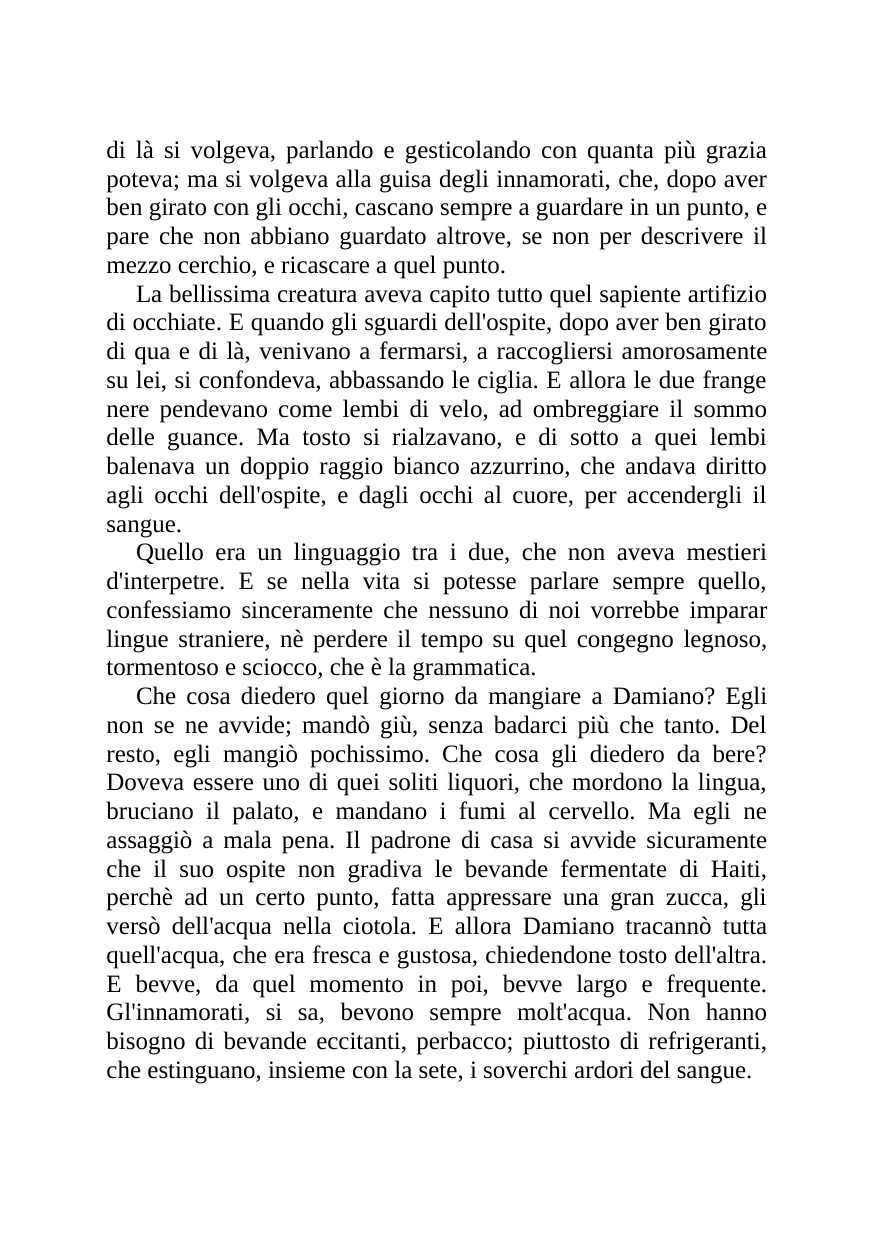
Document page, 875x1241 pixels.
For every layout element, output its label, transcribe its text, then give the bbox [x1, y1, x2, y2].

text di là si volgeva, parlando e gesticolando con quanta più grazia poteva; ma si volgeva alla guisa degli innamorati, che, dopo aver ben girato con gli occhi, cascano sempre a guardare in un punto, e pare che non abbiano guardato altrove, se non per descrivere il mezzo cerchio, e ricascare a quel punto. [106, 135, 768, 279]
text Che cosa diedero quel giorno da mangiare a Damiano? Egli non se ne avvide; mandò giù, senza badarci più che tanto. Del resto, egli mangiò pochissimo. Che cosa gli diedero da bere? Doveva essere uno di quei soliti liquori, che mordono la lingua, bruciano il palato, e mandano i fumi al cervello. Ma egli ne assaggiò a mala pena. Il padrone di casa si avvide sicuramente che il suo ospite non gradiva le bevande fermentate di Haiti, perchè ad un certo punto, fatta appressare una gran zucca, gli versò dell'acqua nella ciotola. E allora Damiano tracannò tutta quell'acqua, che era fresca e gustosa, chiedendone tosto dell'altra. E bevve, da quel momento in poi, bevve largo e frequente. Gl'innamorati, si sa, bevono sempre molt'acqua. Non hanno bisogno di bevande eccitanti, perbacco; piuttosto di refrigeranti, che estinguano, insieme con la sete, i soverchi ardori del sangue. [106, 681, 768, 1084]
text Quello era un linguaggio tra i due, che non aveva mestieri d'interpetre. E se nella vita si potesse parlare sempre quello, confessiamo sinceramente che nessuno di noi vorrebbe imparar lingue straniere, nè perdere il tempo su quel congegno legnoso, tormentoso e sciocco, che è la grammatica. [106, 537, 768, 681]
text La bellissima creatura aveva capito tutto quel sapiente artifizio di occhiate. E quando gli sguardi dell'ospite, dopo aver ben girato di qua e di là, venivano a fermarsi, a raccogliersi amorosamente su lei, si confondeva, abbassando le ciglia. E allora le due frange nere pendevano come lembi di velo, ad ombreggiare il sommo delle guance. Ma tosto si rialzavano, e di sotto a quei lembi balenava un doppio raggio bianco azzurrino, che andava diritto agli occhi dell'ospite, e dagli occhi al cuore, per accendergli il sangue. [106, 279, 768, 537]
